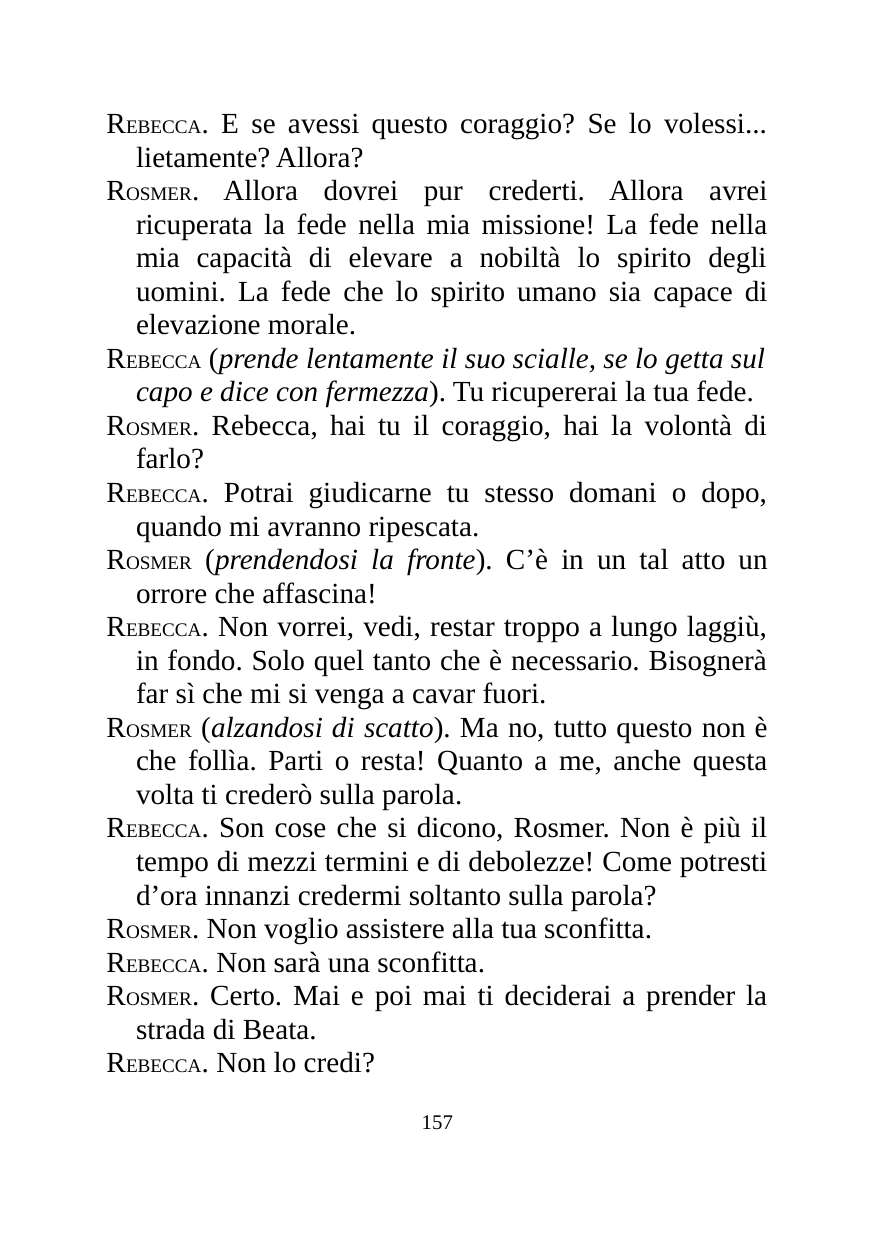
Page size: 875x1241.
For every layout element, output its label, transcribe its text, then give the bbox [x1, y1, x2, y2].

text Rosmer. Rebecca, hai tu il coraggio, hai la volontà di farlo? [106, 408, 768, 475]
text Rebecca. Non lo credi? [106, 1045, 768, 1079]
text Rebecca. Potrai giudicarne tu stesso domani o dopo, quando mi avranno ripescata. [106, 475, 768, 542]
text Rosmer (prendendosi la fronte). C’è in un tal atto un orrore che affascina! [106, 542, 768, 609]
text Rebecca. Son cose che si dicono, Rosmer. Non è più il tempo di mezzi termini e di debolezze! Come potresti d’ora innanzi credermi soltanto sulla parola? [106, 811, 768, 911]
text Rebecca. Non sarà una sconfitta. [106, 945, 768, 978]
text Rosmer (alzandosi di scatto). Ma no, tutto questo non è che follìa. Parti o resta! Quanto a me, anche questa volta ti crederò sulla parola. [106, 710, 768, 811]
text Rosmer. Allora dovrei pur crederti. Allora avrei ricuperata la fede nella mia missione! La fede nella mia capacità di elevare a nobiltà lo spirito degli uomini. La fede che lo spirito umano sia capace di elevazione morale. [106, 173, 768, 341]
text Rebecca (prende lentamente il suo scialle, se lo getta sul capo e dice con fermezza). Tu ricupererai la tua fede. [106, 341, 768, 408]
text Rosmer. Non voglio assistere alla tua sconfitta. [106, 911, 768, 945]
text Rebecca. E se avessi questo coraggio? Se lo volessi... lietamente? Allora? [106, 106, 768, 173]
text Rosmer. Certo. Mai e poi mai ti deciderai a prender la strada di Beata. [106, 978, 768, 1045]
text Rebecca. Non vorrei, vedi, restar troppo a lungo laggiù, in fondo. Solo quel tanto che è necessario. Bisognerà far sì che mi si venga a cavar fuori. [106, 609, 768, 710]
